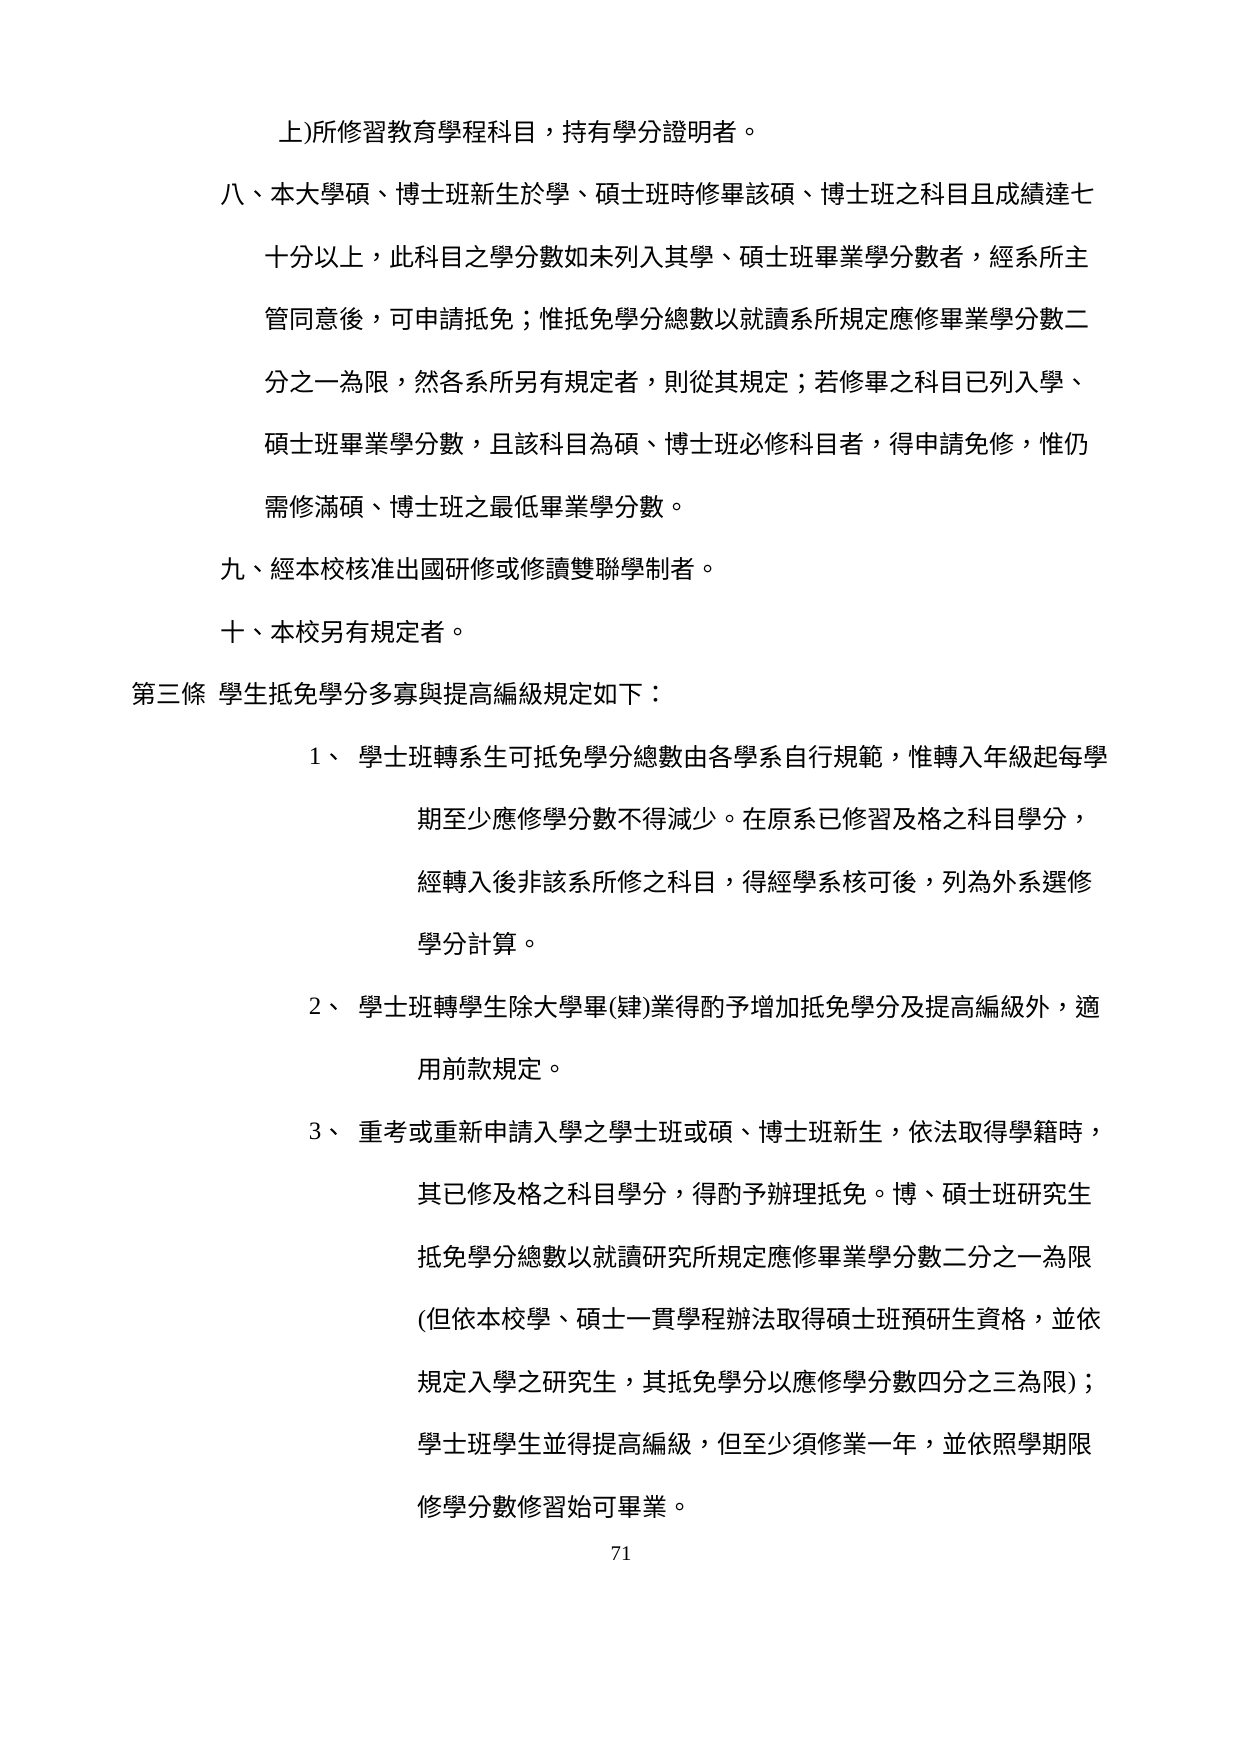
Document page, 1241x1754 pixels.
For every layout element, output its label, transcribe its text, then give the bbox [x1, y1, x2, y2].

text 九、經本校核准出國研修或修讀雙聯學制者。 [131, 526, 1110, 589]
text 八、本大學碩、博士班新生於學、碩士班時修畢該碩、博士班之科目且成績達七十分以上，此科目之學分數如未列入其學、碩士班畢業學分數者，經系所主管同意後，可申請抵免；惟抵免學分總數以就讀系所規定應修畢業學分數二分之一為限，然各系所另有規定者，則從其規定；若修畢之科目已列入學、碩士班畢業學分數，且該科目為碩、博士班必修科目者，得申請免修，惟仍需修滿碩、博士班之最低畢業學分數。 [220, 151, 1110, 526]
list 學士班轉學生除大學畢(肄)業得酌予增加抵免學分及提高編級外，適用前款規定。 [309, 964, 1110, 1089]
text 上)所修習教育學程科目，持有學分證明者。 [220, 89, 1110, 151]
text 十、本校另有規定者。 [131, 589, 1110, 651]
text 第三條 學生抵免學分多寡與提高編級規定如下： [131, 651, 1110, 714]
list 學士班轉系生可抵免學分總數由各學系自行規範，惟轉入年級起每學期至少應修學分數不得減少。在原系已修習及格之科目學分，經轉入後非該系所修之科目，得經學系核可後，列為外系選修學分計算。 [309, 714, 1110, 964]
list 重考或重新申請入學之學士班或碩、博士班新生，依法取得學籍時，其已修及格之科目學分，得酌予辦理抵免。博、碩士班研究生抵免學分總數以就讀研究所規定應修畢業學分數二分之一為限(但依本校學、碩士一貫學程辦法取得碩士班預研生資格，並依規定入學之研究生，其抵免學分以應修學分數四分之三為限)；學士班學生並得提高編級，但至少須修業一年，並依照學期限修學分數修習始可畢業。 [309, 1089, 1110, 1526]
